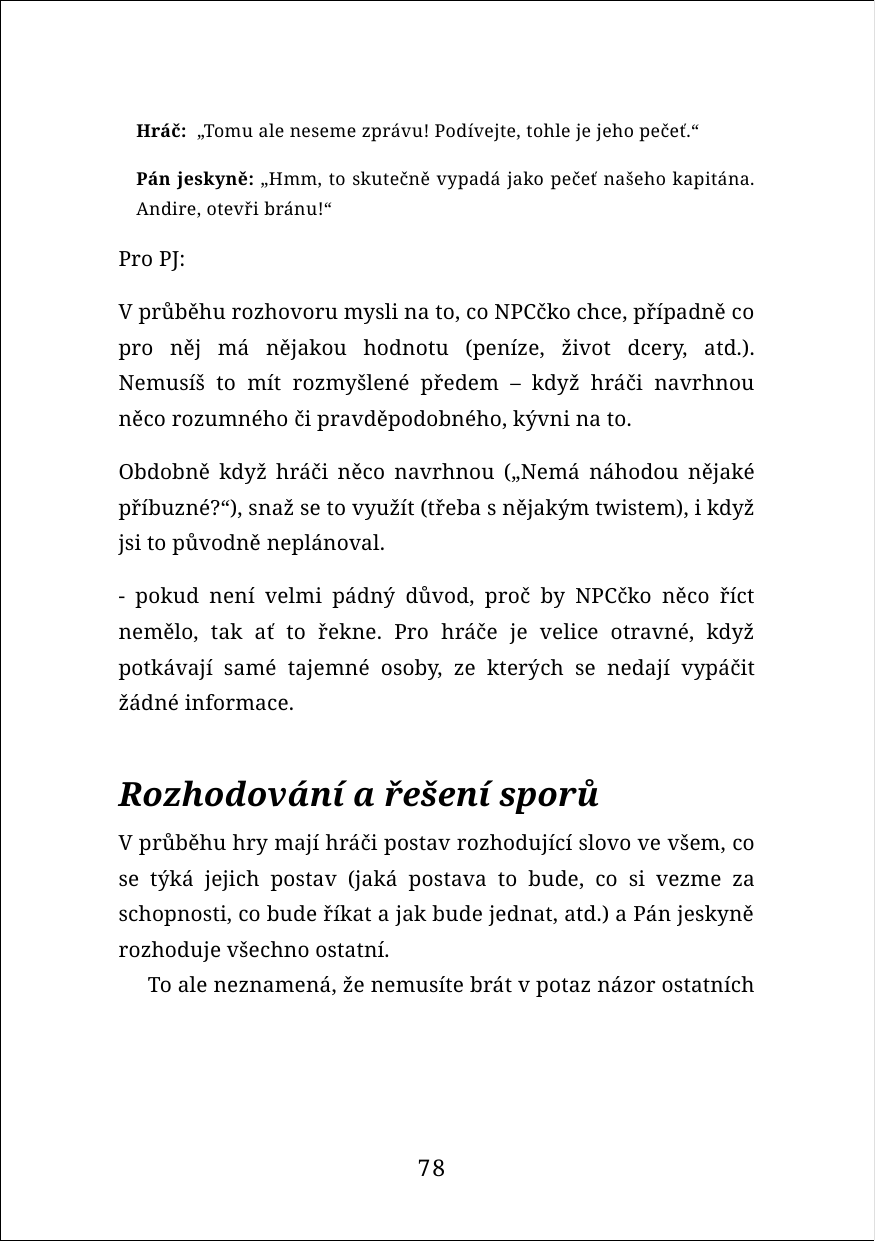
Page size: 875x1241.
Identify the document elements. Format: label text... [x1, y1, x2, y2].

text Pro PJ: [118, 244, 756, 273]
subtitle Rozhodování a řešení sporů [118, 771, 756, 816]
text V průběhu hry mají hráči postav rozhodující slovo ve všem, co se týká jejich postav (jaká postava to bude, co si vezme za schopnosti, co bude říkat a jak bude jednat, atd.) a Pán jeskyně rozhoduje všechno ostatní. To ale neznamená, že nemusíte brát v potaz názor ostatních [118, 828, 756, 999]
text Obdobně když hráči něco navrhnou („Nemá náhodou nějaké příbuzné?“), snaž se to využít (třeba s nějakým twistem), i když jsi to původně neplánoval. [118, 457, 756, 557]
text V průběhu rozhovoru mysli na to, co NPCčko chce, případně co pro něj má nějakou hodnotu (peníze, život dcery, atd.). Nemusíš to mít rozmyšlené předem – když hráči navrhnou něco rozumného či pravděpodobného, kývni na to. [118, 297, 756, 432]
text Pán jeskyně: „Hmm, to skutečně vypadá jako pečeť našeho kapitána. Andire, otevři bránu!“ [136, 166, 756, 221]
text Hráč: „Tomu ale neseme zprávu! Podívejte, tohle je jeho pečeť.“ [136, 118, 756, 142]
text - pokud není velmi pádný důvod, proč by NPCčko něco říct nemělo, tak ať to řekne. Pro hráče je velice otravné, když potkávají samé tajemné osoby, ze kterých se nedají vypáčit žádné informace. [118, 582, 756, 717]
